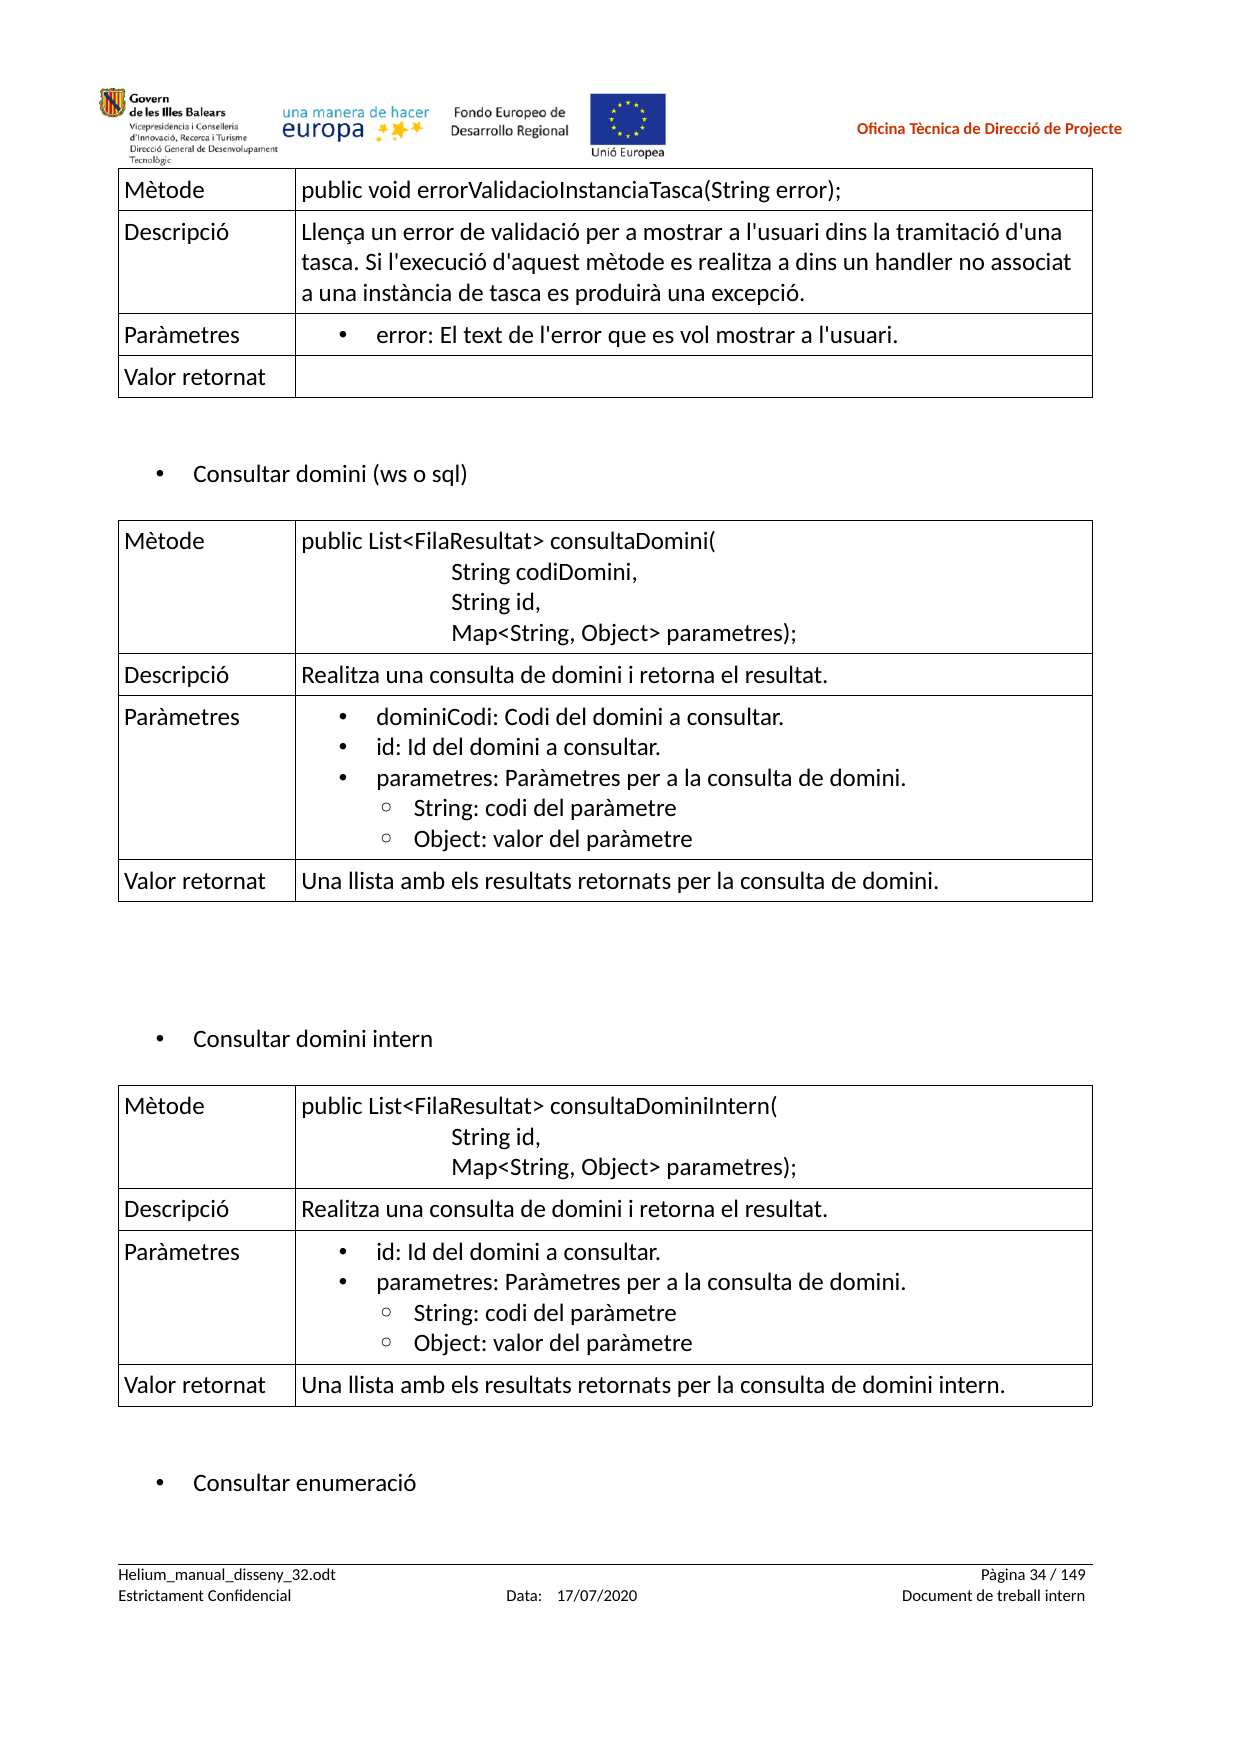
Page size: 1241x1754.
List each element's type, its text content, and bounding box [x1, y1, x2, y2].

table_cell Valor retornat [119, 1365, 295, 1406]
table_cell Realitza una consulta de domini i retorna el resultat. [296, 654, 1092, 695]
table_cell Una llista amb els resultats retornats per la consulta de domini. [296, 860, 1092, 901]
table_cell Una llista amb els resultats retornats per la consulta de domini intern. [296, 1365, 1092, 1406]
list Consultar domini intern [156, 1024, 1122, 1054]
table_cell Realitza una consulta de domini i retorna el resultat. [296, 1189, 1092, 1230]
picture [99, 87, 668, 166]
table_header public List<FilaResultat> consultaDomini( String codiDomini, String id, Map<String, Object> parametres); [296, 521, 1092, 653]
table_cell dominiCodi: Codi del domini a consultar. id: Id del domini a consultar. parametres: Paràmetres per a la consulta de domini. String: codi del paràmetre Object: valor del paràmetre [296, 696, 1092, 859]
table_cell [296, 356, 1092, 397]
table_cell Valor retornat [119, 356, 295, 397]
table_cell id: Id del domini a consultar. parametres: Paràmetres per a la consulta de domini. String: codi del paràmetre Object: valor del paràmetre [296, 1231, 1092, 1363]
list Consultar enumeració [156, 1467, 1122, 1497]
table_cell Llença un error de validació per a mostrar a l'usuari dins la tramitació d'una tasca. Si l'execució d'aquest mètode es realitza a dins un handler no associat a una instància de tasca es produirà una excepció. [296, 211, 1092, 313]
table_header Mètode [119, 1086, 295, 1188]
table_cell Descripció [119, 654, 295, 695]
table_header public void errorValidacioInstanciaTasca(String error); [296, 169, 1092, 210]
table_header public List<FilaResultat> consultaDominiIntern( String id, Map<String, Object> parametres); [296, 1086, 1092, 1188]
table_cell Descripció [119, 1189, 295, 1230]
table_cell Paràmetres [119, 314, 295, 355]
table_cell Valor retornat [119, 860, 295, 901]
table_cell Descripció [119, 211, 295, 313]
table_cell error: El text de l'error que es vol mostrar a l'usuari. [296, 314, 1092, 355]
list Consultar domini (ws o sql) [156, 458, 1122, 489]
table_cell Paràmetres [119, 696, 295, 859]
table_header Mètode [119, 521, 295, 653]
table_header Mètode [119, 169, 295, 210]
table_cell Paràmetres [119, 1231, 295, 1363]
